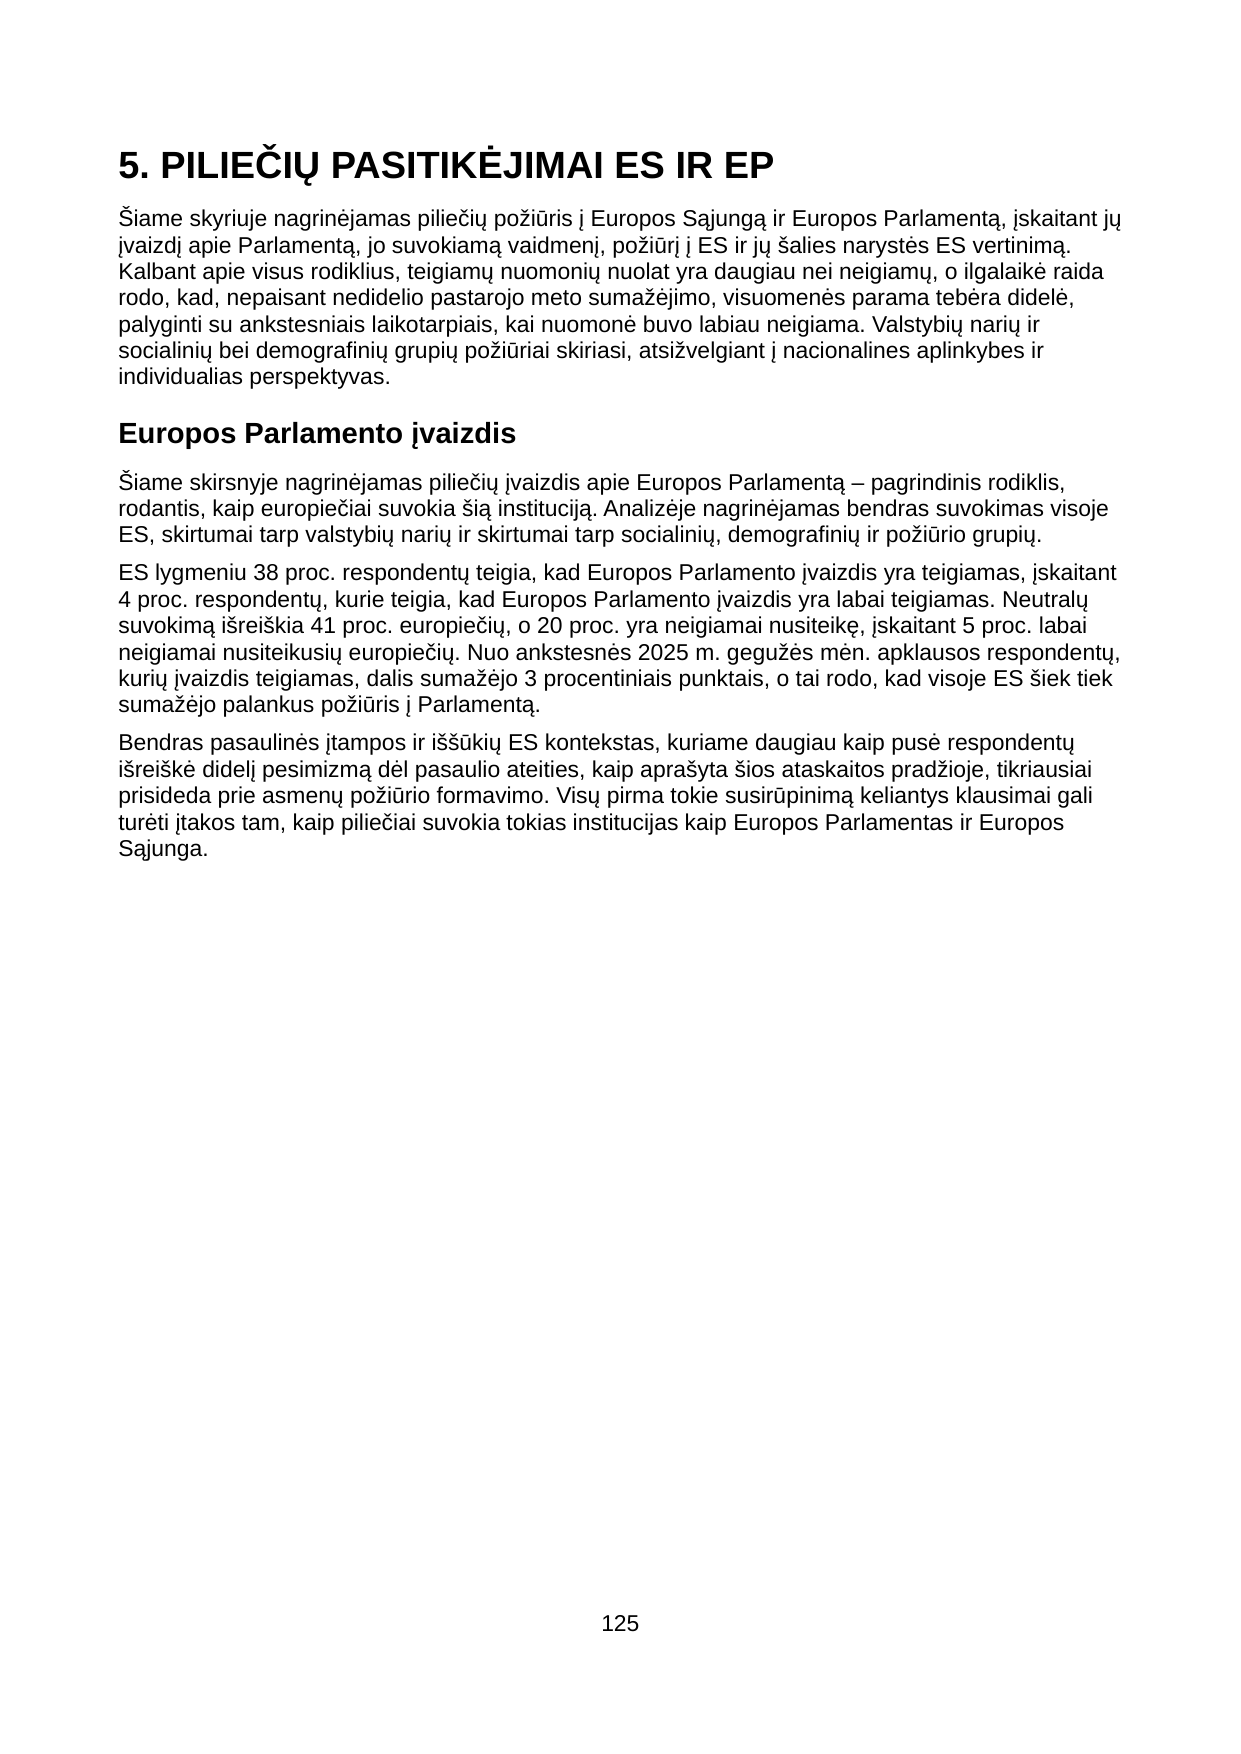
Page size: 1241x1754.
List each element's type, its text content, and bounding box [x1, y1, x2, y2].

text Bendras pasaulinės įtampos ir iššūkių ES kontekstas, kuriame daugiau kaip pusė respondentų išreiškė didelį pesimizmą dėl pasaulio ateities, kaip aprašyta šios ataskaitos pradžioje, tikriausiai prisideda prie asmenų požiūrio formavimo. Visų pirma tokie susirūpinimą keliantys klausimai gali turėti įtakos tam, kaip piliečiai suvokia tokias institucijas kaip Europos Parlamentas ir Europos Sąjunga. [118, 729, 1122, 861]
subtitle Europos Parlamento įvaizdis [118, 416, 1122, 450]
text Šiame skirsnyje nagrinėjamas piliečių įvaizdis apie Europos Parlamentą – pagrindinis rodiklis, rodantis, kaip europiečiai suvokia šią instituciją. Analizėje nagrinėjamas bendras suvokimas visoje ES, skirtumai tarp valstybių narių ir skirtumai tarp socialinių, demografinių ir požiūrio grupių. [118, 468, 1122, 547]
subtitle 5. PILIEČIŲ PASITIKĖJIMAI ES IR EP [118, 143, 1122, 187]
text ES lygmeniu 38 proc. respondentų teigia, kad Europos Parlamento įvaizdis yra teigiamas, įskaitant 4 proc. respondentų, kurie teigia, kad Europos Parlamento įvaizdis yra labai teigiamas. Neutralų suvokimą išreiškia 41 proc. europiečių, o 20 proc. yra neigiamai nusiteikę, įskaitant 5 proc. labai neigiamai nusiteikusių europiečių. Nuo ankstesnės 2025 m. gegužės mėn. apklausos respondentų, kurių įvaizdis teigiamas, dalis sumažėjo 3 procentiniais punktais, o tai rodo, kad visoje ES šiek tiek sumažėjo palankus požiūris į Parlamentą. [118, 559, 1122, 717]
text Šiame skyriuje nagrinėjamas piliečių požiūris į Europos Sąjungą ir Europos Parlamentą, įskaitant jų įvaizdį apie Parlamentą, jo suvokiamą vaidmenį, požiūrį į ES ir jų šalies narystės ES vertinimą. Kalbant apie visus rodiklius, teigiamų nuomonių nuolat yra daugiau nei neigiamų, o ilgalaikė raida rodo, kad, nepaisant nedidelio pastarojo meto sumažėjimo, visuomenės parama tebėra didelė, palyginti su ankstesniais laikotarpiais, kai nuomonė buvo labiau neigiama. Valstybių narių ir socialinių bei demografinių grupių požiūriai skiriasi, atsižvelgiant į nacionalines aplinkybes ir individualias perspektyvas. [118, 205, 1122, 390]
